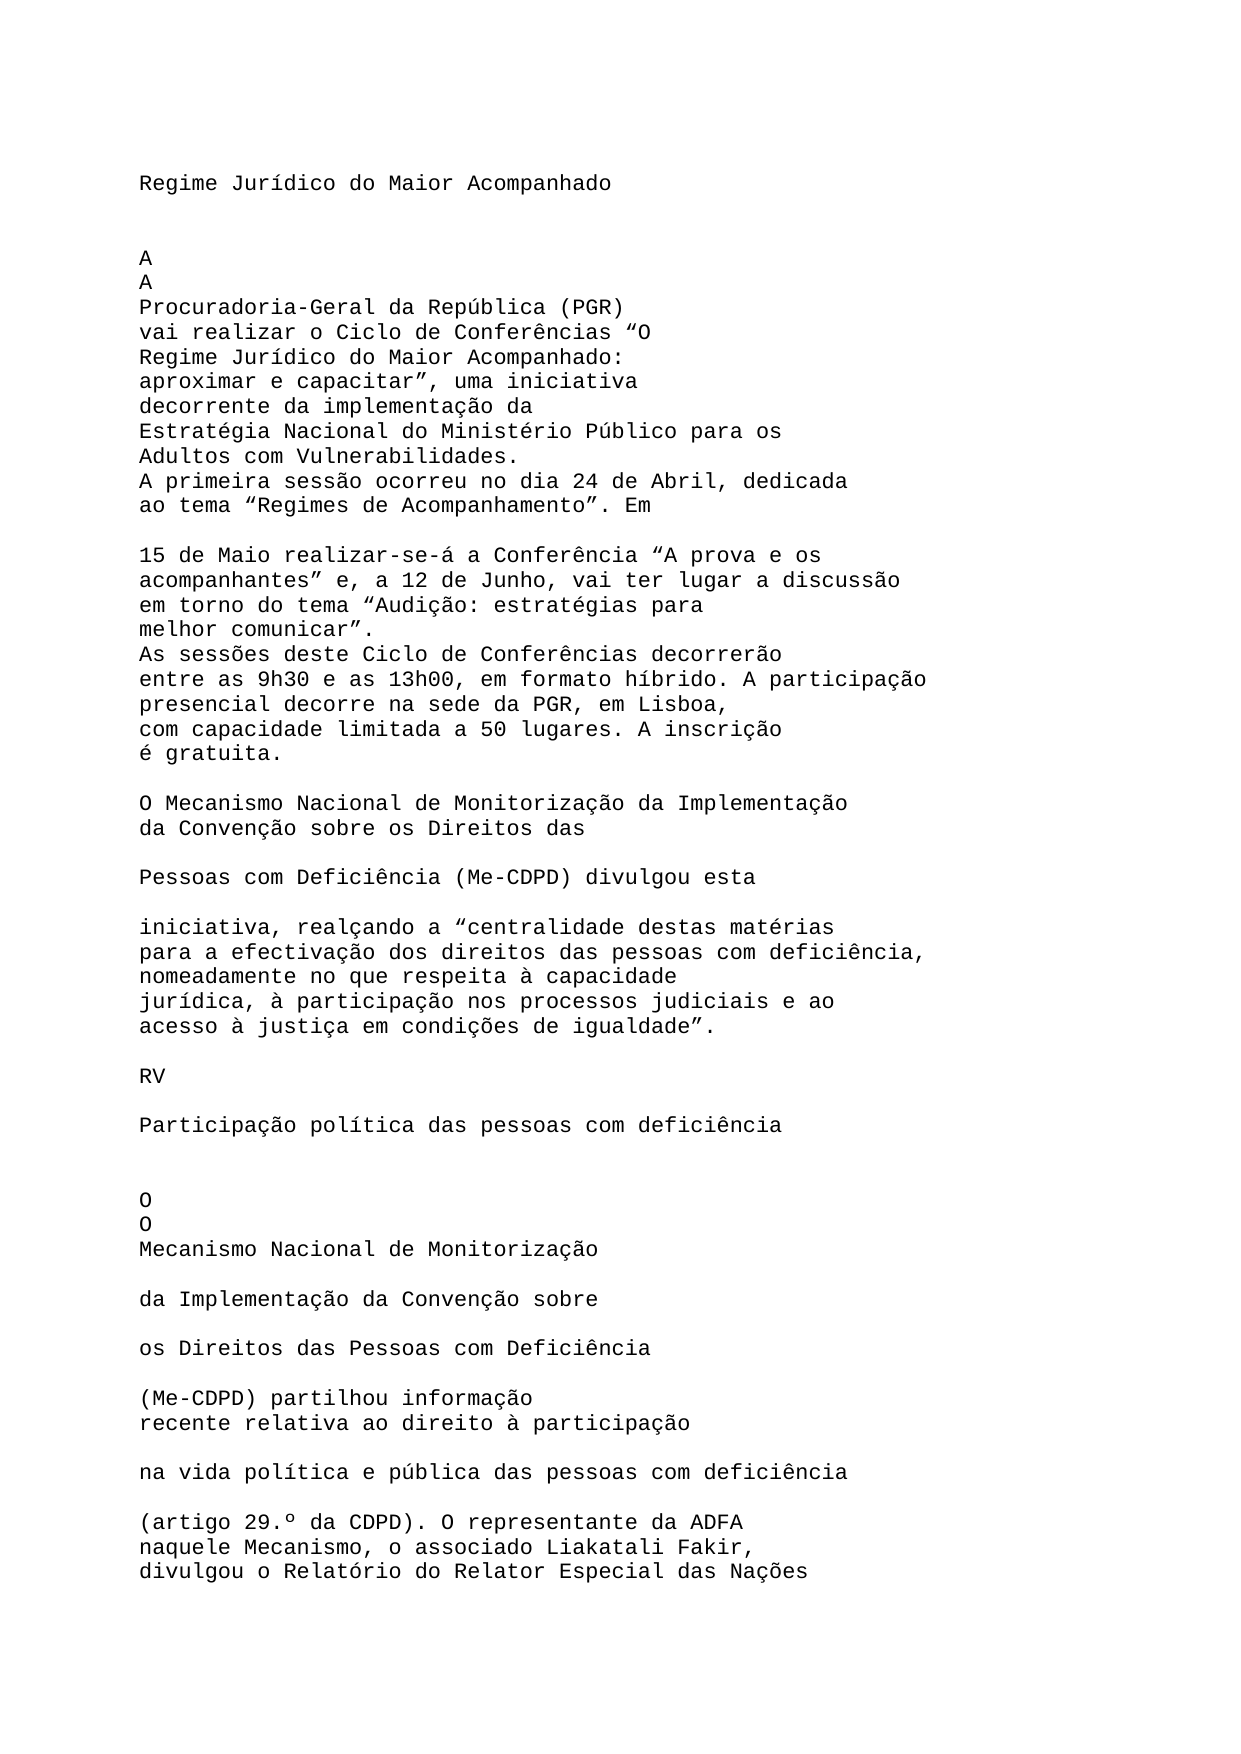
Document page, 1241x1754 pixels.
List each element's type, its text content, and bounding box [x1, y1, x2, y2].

text decorrente da implementação da [139, 396, 1101, 420]
text os Direitos das Pessoas com Deficiência [139, 1338, 1101, 1362]
text para a efectivação dos direitos das pessoas com deficiência, [139, 941, 1101, 966]
text ao tema “Regimes de Acompanhamento”. Em [139, 495, 1101, 519]
text Regime Jurídico do Maior Acompanhado [139, 172, 1101, 197]
text na vida política e pública das pessoas com deficiência [139, 1462, 1101, 1486]
text acesso à justiça em condições de igualdade”. [139, 1015, 1101, 1040]
text com capacidade limitada a 50 lugares. A inscrição [139, 718, 1101, 743]
text da Implementação da Convenção sobre [139, 1288, 1101, 1313]
text (Me-CDPD) partilhou informação [139, 1387, 1101, 1412]
text aproximar e capacitar”, uma iniciativa [139, 371, 1101, 396]
text iniciativa, realçando a “centralidade destas matérias [139, 916, 1101, 941]
text melhor comunicar”. [139, 619, 1101, 643]
text O [139, 1214, 1101, 1238]
text Procuradoria-Geral da República (PGR) [139, 296, 1101, 321]
text acompanhantes” e, a 12 de Junho, vai ter lugar a discussão [139, 569, 1101, 594]
text Mecanismo Nacional de Monitorização [139, 1238, 1101, 1263]
text jurídica, à participação nos processos judiciais e ao [139, 991, 1101, 1015]
text 15 de Maio realizar-se-á a Conferência “A prova e os [139, 544, 1101, 569]
text Regime Jurídico do Maior Acompanhado: [139, 346, 1101, 371]
text O Mecanismo Nacional de Monitorização da Implementação [139, 792, 1101, 817]
text RV [139, 1065, 1101, 1090]
text A [139, 272, 1101, 296]
text Adultos com Vulnerabilidades. [139, 445, 1101, 470]
text O [139, 1189, 1101, 1214]
text naquele Mecanismo, o associado Liakatali Fakir, [139, 1536, 1101, 1561]
text da Convenção sobre os Direitos das [139, 817, 1101, 842]
text recente relativa ao direito à participação [139, 1412, 1101, 1437]
text Pessoas com Deficiência (Me-CDPD) divulgou esta [139, 867, 1101, 891]
text entre as 9h30 e as 13h00, em formato híbrido. A participação [139, 668, 1101, 693]
text Estratégia Nacional do Ministério Público para os [139, 420, 1101, 445]
text As sessões deste Ciclo de Conferências decorrerão [139, 643, 1101, 668]
text em torno do tema “Audição: estratégias para [139, 594, 1101, 619]
text A [139, 247, 1101, 272]
text Participação política das pessoas com deficiência [139, 1114, 1101, 1139]
text (artigo 29.º da CDPD). O representante da ADFA [139, 1511, 1101, 1536]
text nomeadamente no que respeita à capacidade [139, 966, 1101, 991]
text presencial decorre na sede da PGR, em Lisboa, [139, 693, 1101, 718]
text é gratuita. [139, 743, 1101, 767]
text divulgou o Relatório do Relator Especial das Nações [139, 1561, 1101, 1586]
text vai realizar o Ciclo de Conferências “O [139, 321, 1101, 346]
text A primeira sessão ocorreu no dia 24 de Abril, dedicada [139, 470, 1101, 495]
